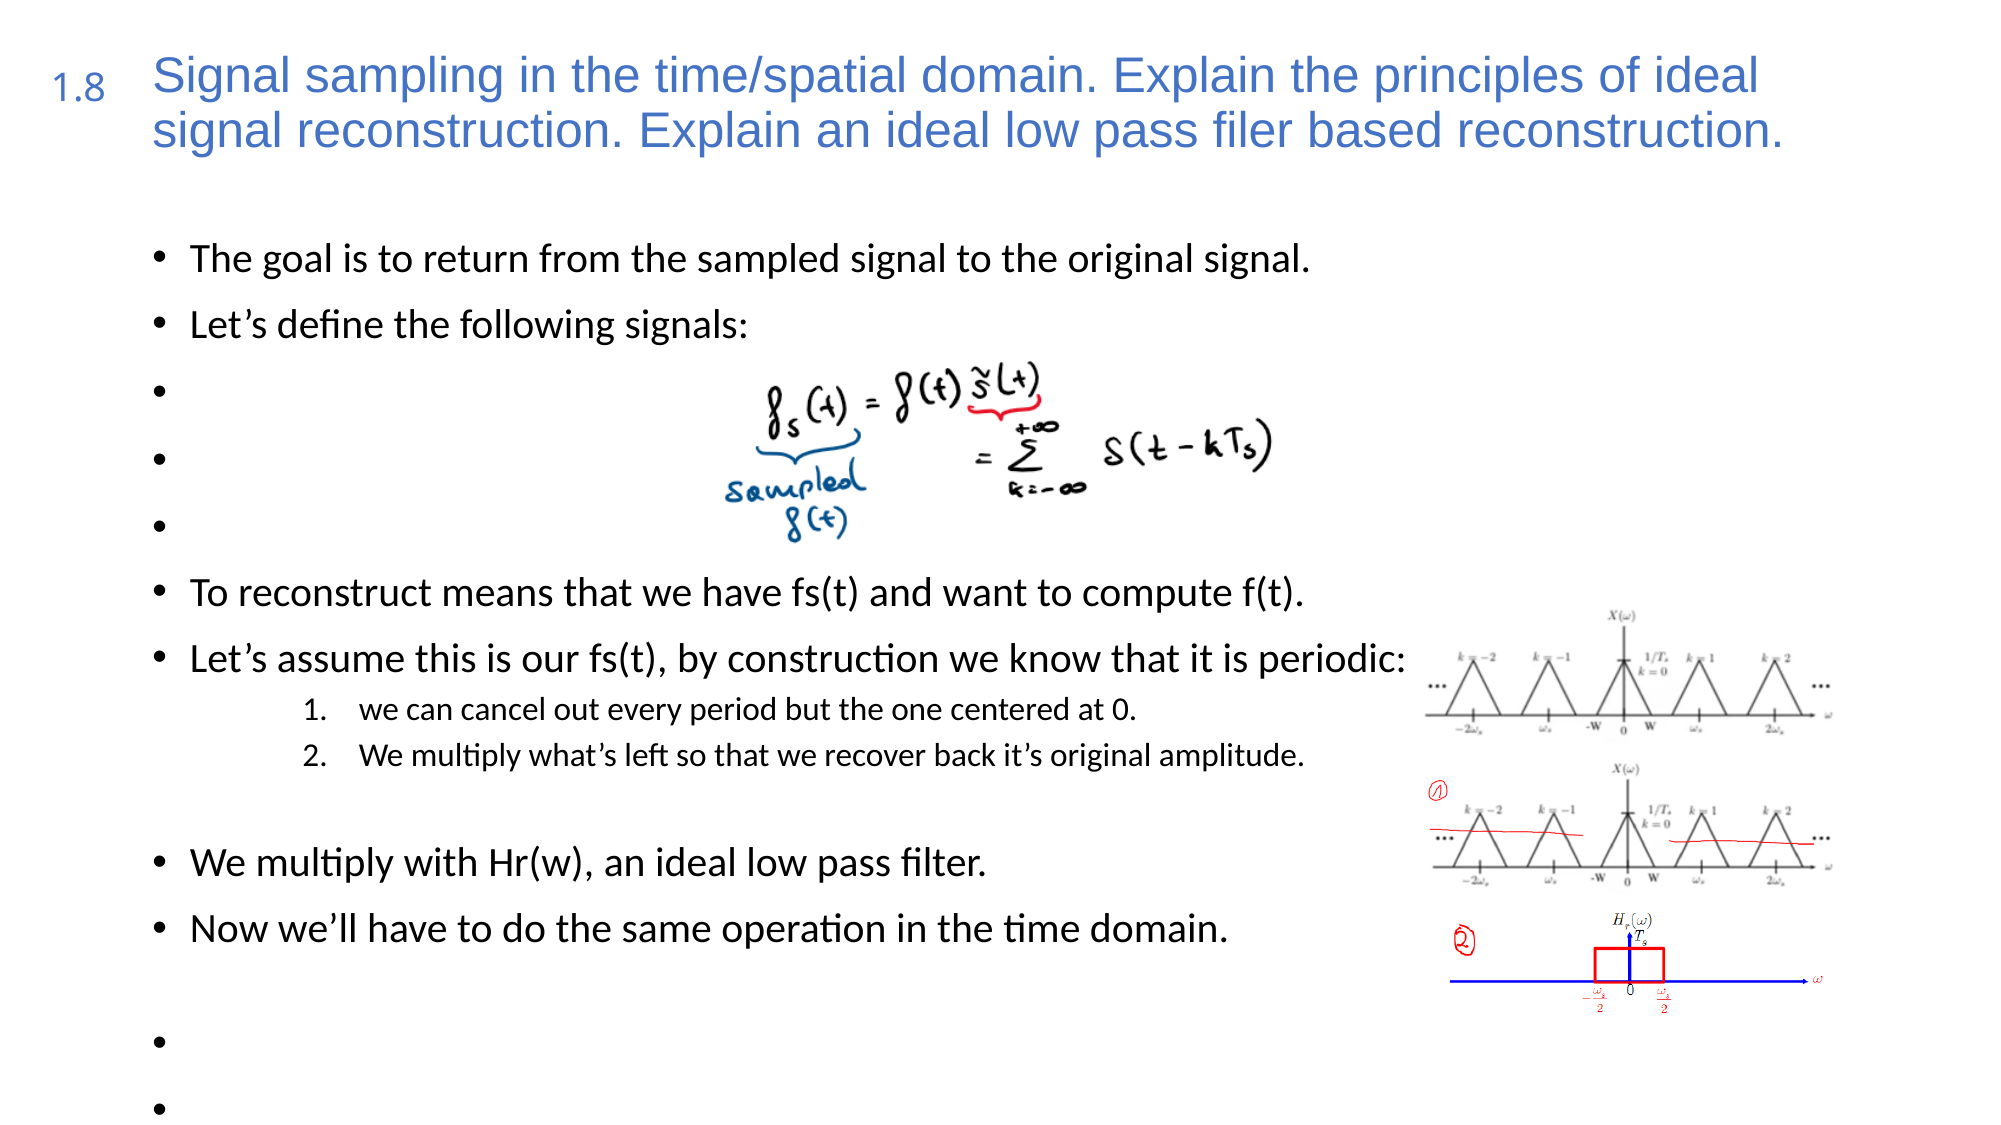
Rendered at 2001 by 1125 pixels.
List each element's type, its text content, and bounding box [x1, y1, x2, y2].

picture [1413, 606, 1843, 744]
picture [1445, 908, 1830, 1015]
list The goal is to return from the sampled signal to the original signal. Let’s define the following signals: To reconstruct means that we have fs(t) and want to compute f(t). Let’s assume this is our fs(t), by construction we know that it is periodic: we can cancel out every period but the one centered at 0. We multiply what’s left so that we recover back it’s original amplitude. We multiply with Hr(w), an ideal low pass filter. Now we’ll have to do the same operation in the time domain. [137, 228, 1863, 1049]
text_box 1.8 [35, 46, 129, 131]
picture [1426, 756, 1843, 897]
picture [716, 354, 1284, 554]
title Signal sampling in the time/spatial domain. Explain the principles of ideal signal reconstruction. Explain an ideal low pass filer based reconstruction. [137, 42, 1863, 135]
